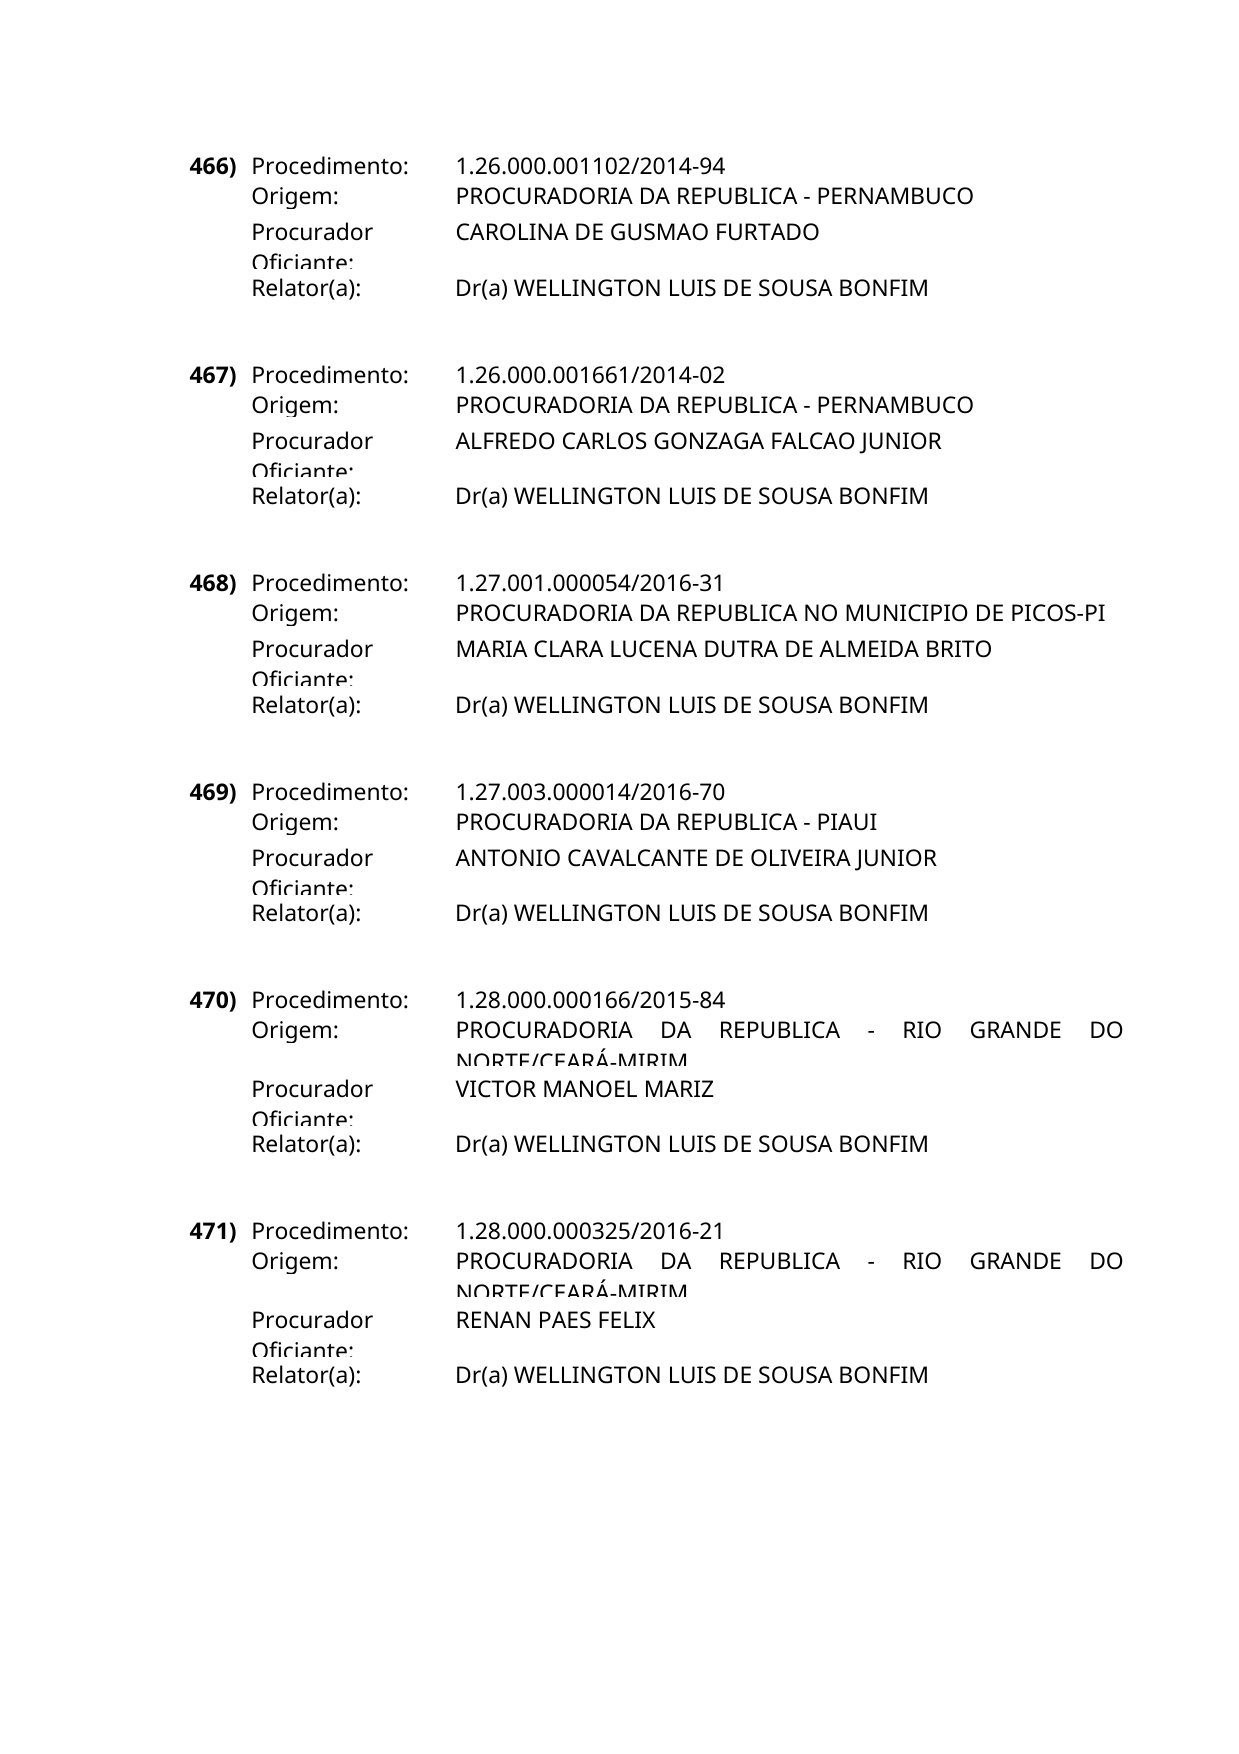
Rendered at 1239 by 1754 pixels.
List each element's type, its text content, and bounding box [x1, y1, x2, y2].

table_cell [189, 626, 251, 633]
table_cell [189, 417, 251, 424]
table_cell Procedimento: [251, 1215, 455, 1244]
table_cell [0, 1215, 189, 1244]
table_cell [0, 216, 189, 267]
table_cell [455, 719, 1124, 776]
table_cell [1125, 1073, 1239, 1124]
table_cell [1125, 180, 1239, 208]
table_cell [455, 417, 1124, 424]
table_cell [251, 1296, 455, 1304]
table_cell [189, 1304, 251, 1355]
table_cell [189, 1014, 251, 1043]
table_cell [0, 1274, 189, 1296]
table_cell [189, 1158, 251, 1215]
table_cell [0, 389, 189, 417]
table_header Dr(a) WELLINGTON LUIS DE SOUSA BONFIM [455, 689, 1122, 717]
table_cell PROCURADORIA DA REPUBLICA - RIO GRANDE DO NORTE/CEARÁ-MIRIM [455, 1245, 1124, 1296]
table_cell [1125, 689, 1239, 719]
table_header [0, 0, 189, 150]
table_cell Origem: [251, 389, 455, 417]
table_cell Origem: [251, 597, 455, 626]
table_cell [189, 1043, 251, 1065]
table_cell [0, 272, 189, 302]
table_cell [455, 302, 1124, 358]
table_cell [0, 425, 189, 476]
table_cell [1125, 633, 1239, 684]
table_cell 466) [189, 150, 251, 178]
table_cell [1125, 272, 1239, 302]
table_cell [251, 417, 455, 424]
table_cell [0, 150, 189, 178]
table_cell [0, 806, 189, 834]
table_cell [0, 597, 189, 626]
table_cell [1125, 984, 1239, 1013]
table_cell Procurador Oficiante: [251, 425, 455, 477]
table_header Relator(a): [251, 897, 455, 926]
table_cell [1125, 1014, 1239, 1043]
table_cell [1125, 897, 1239, 927]
table_cell [455, 1296, 1124, 1304]
table_cell CAROLINA DE GUSMAO FURTADO [455, 216, 1124, 267]
table_header [189, 0, 251, 150]
table_cell PROCURADORIA DA REPUBLICA - PERNAMBUCO [455, 180, 1124, 208]
table_cell [189, 1296, 251, 1304]
table_cell [0, 1128, 189, 1158]
table_cell [0, 209, 189, 216]
table_cell [189, 216, 251, 267]
table_cell 470) [189, 984, 251, 1013]
table_header [251, 0, 455, 150]
table_cell [1125, 209, 1239, 216]
table_cell [1125, 417, 1239, 424]
table_header Dr(a) WELLINGTON LUIS DE SOUSA BONFIM [455, 1128, 1122, 1157]
table_cell [0, 1158, 189, 1215]
table_cell [1125, 1215, 1239, 1244]
table_cell 1.27.001.000054/2016-31 [455, 567, 1124, 596]
table_cell [0, 1359, 189, 1389]
table_cell Origem: [251, 1245, 455, 1274]
table_cell 1.28.000.000166/2015-84 [455, 984, 1124, 1013]
table_cell [1125, 216, 1239, 267]
table_cell [1125, 927, 1239, 984]
table_cell [189, 180, 251, 208]
table_cell [1125, 842, 1239, 893]
table_cell [1125, 1359, 1239, 1389]
table_cell 1.28.000.000325/2016-21 [455, 1215, 1124, 1244]
table_cell [189, 1245, 251, 1274]
table_cell MARIA CLARA LUCENA DUTRA DE ALMEIDA BRITO [455, 633, 1124, 684]
table_cell PROCURADORIA DA REPUBLICA NO MUNICIPIO DE PICOS-PI [455, 597, 1124, 626]
table_cell [0, 180, 189, 208]
table_header Relator(a): [251, 689, 455, 717]
table_cell Procedimento: [251, 150, 455, 178]
table_cell [0, 1245, 189, 1274]
table_cell [189, 719, 251, 776]
table_header Relator(a): [251, 272, 455, 300]
table_cell [455, 209, 1124, 216]
table_cell [189, 209, 251, 216]
table_header Dr(a) WELLINGTON LUIS DE SOUSA BONFIM [455, 272, 1122, 300]
table_cell [189, 927, 251, 984]
table_cell [189, 597, 251, 626]
table_cell [0, 776, 189, 804]
table_cell [1125, 480, 1239, 510]
table_cell [455, 1065, 1124, 1073]
table_cell [0, 1065, 189, 1073]
table_cell [189, 389, 251, 417]
table_cell [189, 1128, 251, 1158]
table_cell [189, 480, 251, 510]
table_cell [0, 480, 189, 510]
table_cell [1125, 389, 1239, 417]
table_header Relator(a): [251, 1359, 455, 1388]
table_cell PROCURADORIA DA REPUBLICA - PIAUI [455, 806, 1124, 834]
table_cell [251, 1274, 455, 1296]
table_cell [1125, 510, 1239, 567]
table_cell [1125, 806, 1239, 834]
table_cell [0, 842, 189, 893]
table_cell [1125, 1043, 1239, 1065]
table_cell [0, 510, 189, 567]
table_cell [189, 302, 251, 358]
table_cell [251, 719, 455, 776]
table_cell [1125, 1274, 1239, 1296]
table_cell [1125, 302, 1239, 358]
table_cell Procurador Oficiante: [251, 842, 455, 894]
table_cell Procedimento: [251, 984, 455, 1013]
table_cell Procurador Oficiante: [251, 1073, 455, 1125]
table_cell 469) [189, 776, 251, 804]
table_cell [0, 719, 189, 776]
table_cell [1125, 359, 1239, 387]
table_cell [1125, 1296, 1239, 1304]
table_cell [1125, 150, 1239, 178]
table_cell [189, 897, 251, 927]
table_cell [251, 1043, 455, 1065]
table_cell Procedimento: [251, 359, 455, 387]
table_cell [1125, 1158, 1239, 1215]
table_cell [0, 626, 189, 633]
table_cell [189, 272, 251, 302]
table_cell [251, 510, 455, 567]
table_cell [189, 1274, 251, 1296]
table_cell [455, 510, 1124, 567]
table_cell [0, 984, 189, 1013]
table_cell VICTOR MANOEL MARIZ [455, 1073, 1124, 1124]
table_cell Origem: [251, 1014, 455, 1043]
table_cell Procedimento: [251, 567, 455, 596]
table_cell [251, 927, 455, 984]
table_header Dr(a) WELLINGTON LUIS DE SOUSA BONFIM [455, 480, 1122, 509]
table_cell [0, 302, 189, 358]
table_cell [455, 1158, 1124, 1215]
table_cell Procedimento: [251, 776, 455, 804]
table_cell [189, 1065, 251, 1073]
table_cell [189, 1073, 251, 1124]
table_cell [0, 1296, 189, 1304]
table_cell [1125, 597, 1239, 626]
table_cell [189, 842, 251, 893]
table_cell 1.26.000.001661/2014-02 [455, 359, 1124, 387]
table_cell [1125, 626, 1239, 633]
table_cell [189, 425, 251, 476]
table_cell [189, 510, 251, 567]
table_cell [0, 834, 189, 842]
table_cell ANTONIO CAVALCANTE DE OLIVEIRA JUNIOR [455, 842, 1124, 893]
table_cell RENAN PAES FELIX [455, 1304, 1124, 1355]
table_cell [0, 1014, 189, 1043]
table_cell [189, 1359, 251, 1389]
table_cell [455, 626, 1124, 633]
table_cell [189, 633, 251, 684]
table_header Relator(a): [251, 1128, 455, 1157]
table_cell [251, 834, 455, 842]
table_cell 1.27.003.000014/2016-70 [455, 776, 1124, 804]
table_header [455, 0, 1124, 150]
table_cell [1125, 834, 1239, 842]
table_header Dr(a) WELLINGTON LUIS DE SOUSA BONFIM [455, 897, 1122, 926]
table_cell [0, 417, 189, 424]
table_cell [1125, 1304, 1239, 1355]
table_cell [1125, 1128, 1239, 1158]
table_cell [0, 1304, 189, 1355]
table_cell 467) [189, 359, 251, 387]
table_cell [0, 689, 189, 719]
table_cell [0, 897, 189, 927]
table_cell [1125, 719, 1239, 776]
table_header Relator(a): [251, 480, 455, 509]
table_cell [0, 359, 189, 387]
table_cell Procurador Oficiante: [251, 633, 455, 686]
table_cell [251, 1158, 455, 1215]
table_cell [1125, 1245, 1239, 1274]
table_cell [1125, 567, 1239, 596]
table_cell Origem: [251, 180, 455, 208]
table_header Dr(a) WELLINGTON LUIS DE SOUSA BONFIM [455, 1359, 1122, 1388]
table_cell [0, 1073, 189, 1124]
table_cell [0, 927, 189, 984]
table_cell Procurador Oficiante: [251, 216, 455, 268]
table_cell Origem: [251, 806, 455, 834]
table_cell [1125, 776, 1239, 804]
table_cell [1125, 425, 1239, 476]
table_cell [455, 834, 1124, 842]
table_cell 1.26.000.001102/2014-94 [455, 150, 1124, 178]
table_cell [0, 1043, 189, 1065]
table_header [1125, 0, 1239, 150]
table_cell 468) [189, 567, 251, 596]
table_cell [251, 626, 455, 633]
table_cell [251, 209, 455, 216]
table_cell [0, 633, 189, 684]
table_cell [455, 927, 1124, 984]
table_cell [1125, 1065, 1239, 1073]
table_cell [189, 806, 251, 834]
table_cell ALFREDO CARLOS GONZAGA FALCAO JUNIOR [455, 425, 1124, 476]
table_cell [189, 689, 251, 719]
table_cell [251, 1065, 455, 1073]
table_cell Procurador Oficiante: [251, 1304, 455, 1356]
table_cell [0, 567, 189, 596]
table_cell PROCURADORIA DA REPUBLICA - PERNAMBUCO [455, 389, 1124, 417]
table_cell PROCURADORIA DA REPUBLICA - RIO GRANDE DO NORTE/CEARÁ-MIRIM [455, 1014, 1124, 1065]
table_cell [189, 834, 251, 842]
table_cell 471) [189, 1215, 251, 1244]
table_cell [251, 302, 455, 358]
